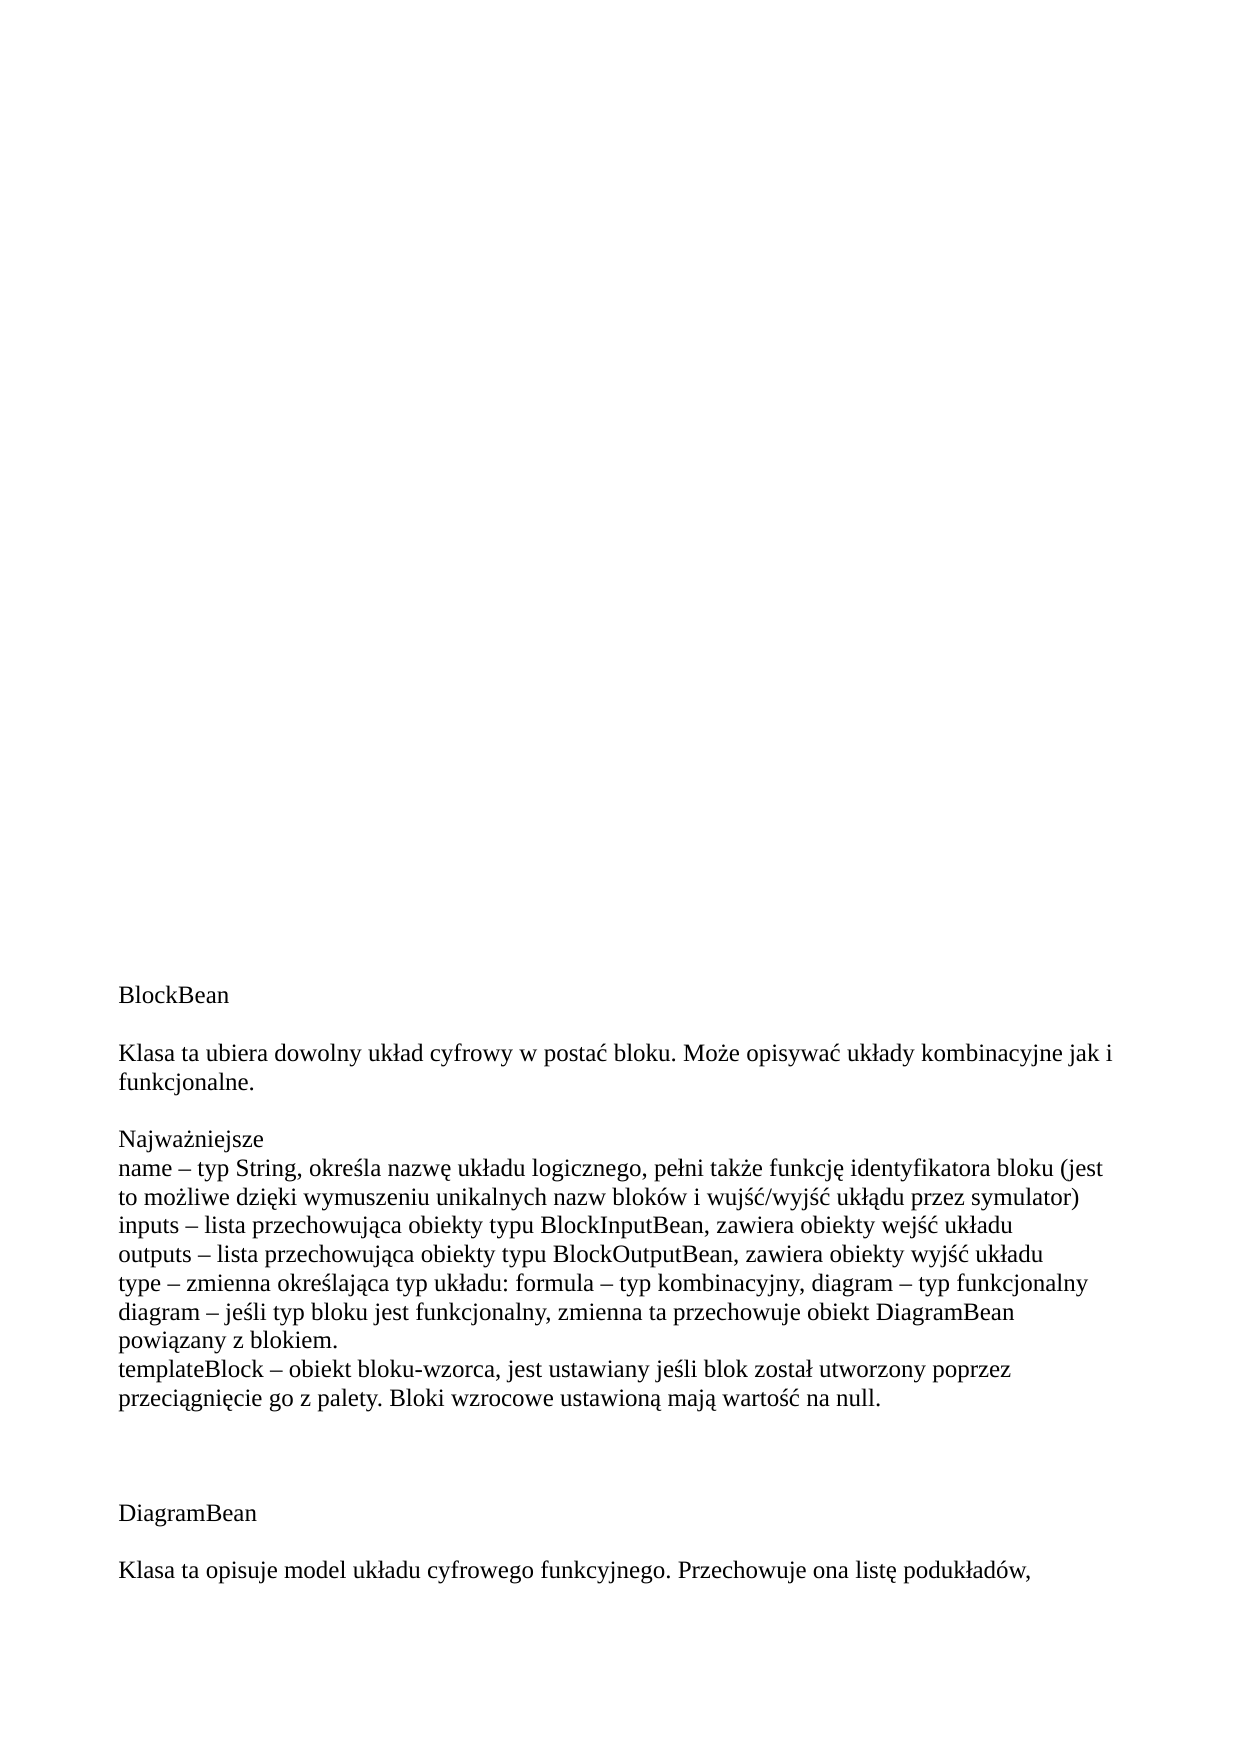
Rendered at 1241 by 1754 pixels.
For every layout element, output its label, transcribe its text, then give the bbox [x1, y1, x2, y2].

text BlockBean [118, 981, 1122, 1009]
text DiagramBean [118, 1498, 1122, 1527]
text templateBlock – obiekt bloku-wzorca, jest ustawiany jeśli blok został utworzony poprzez przeciągnięcie go z palety. Bloki wzrocowe ustawioną mają wartość na null. [118, 1354, 1122, 1412]
text outputs – lista przechowująca obiekty typu BlockOutputBean, zawiera obiekty wyjść układu [118, 1239, 1122, 1268]
text Klasa ta opisuje model układu cyfrowego funkcyjnego. Przechowuje ona listę podukładów, [118, 1556, 1122, 1584]
text Najważniejsze [118, 1124, 1122, 1153]
text inputs – lista przechowująca obiekty typu BlockInputBean, zawiera obiekty wejść układu [118, 1211, 1122, 1239]
text type – zmienna określająca typ układu: formula – typ kombinacyjny, diagram – typ funkcjonalny [118, 1268, 1122, 1297]
text Klasa ta ubiera dowolny układ cyfrowy w postać bloku. Może opisywać układy kombinacyjne jak i funkcjonalne. [118, 1038, 1122, 1096]
text name – typ String, określa nazwę układu logicznego, pełni także funkcję identyfikatora bloku (jest to możliwe dzięki wymuszeniu unikalnych nazw bloków i wujść/wyjść ukłądu przez symulator) [118, 1153, 1122, 1211]
text diagram – jeśli typ bloku jest funkcjonalny, zmienna ta przechowuje obiekt DiagramBean powiązany z blokiem. [118, 1297, 1122, 1354]
